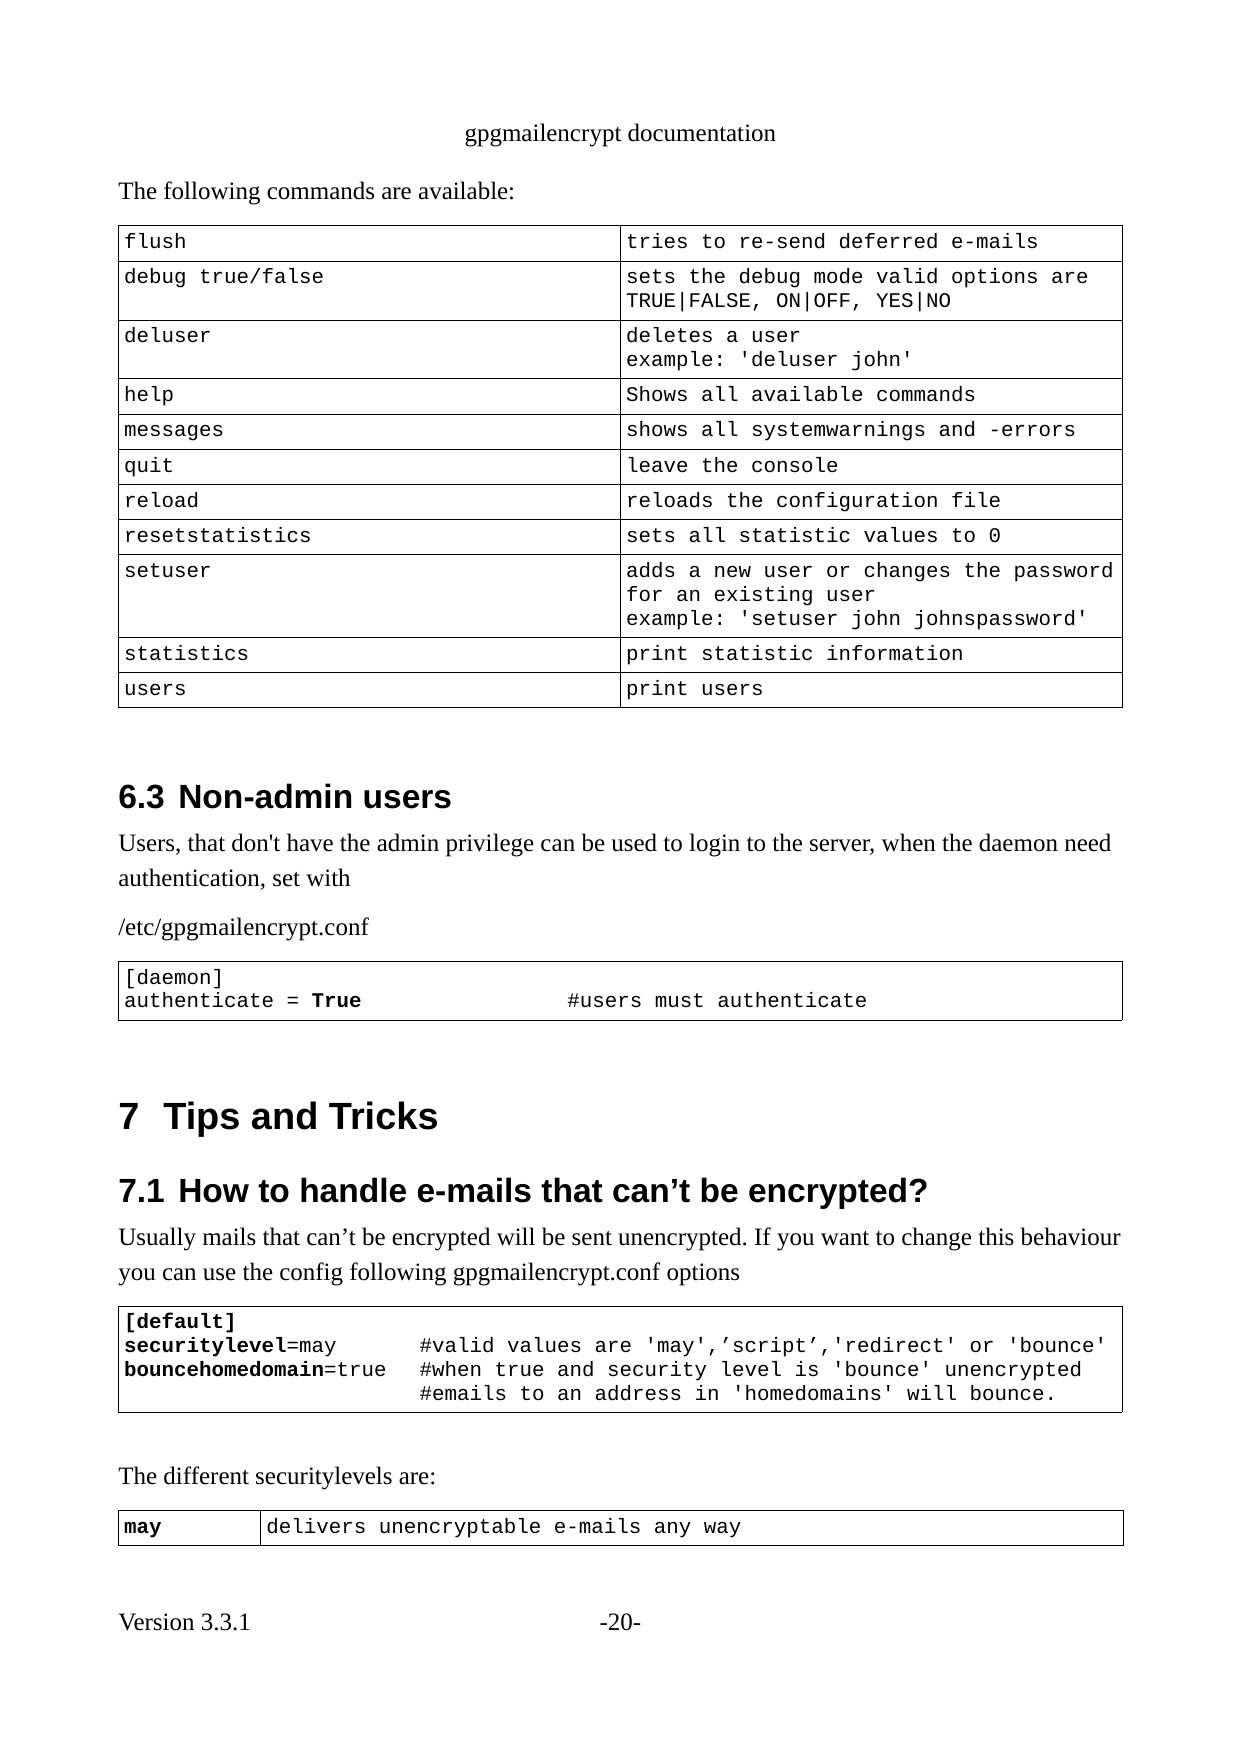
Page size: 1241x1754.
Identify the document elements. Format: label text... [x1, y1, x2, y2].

table_cell sets all statistic values to 0 [621, 520, 1122, 554]
text Usually mails that can’t be encrypted will be sent unencrypted. If you want to change this behaviour you can use the config following gpgmailencrypt.conf options [118, 1222, 1122, 1285]
table_cell users [119, 673, 620, 707]
table_cell resetstatistics [119, 520, 620, 554]
table_header may [119, 1511, 260, 1545]
table_cell deletes a user example: 'deluser john' [621, 321, 1122, 378]
table_header flush [119, 226, 620, 261]
table_cell print users [621, 673, 1122, 707]
table_cell quit [119, 450, 620, 484]
text Users, that don't have the admin privilege can be used to login to the server, when the daemon need authentication, set with [118, 828, 1122, 892]
subtitle How to handle e-mails that can’t be encrypted? [118, 1171, 1122, 1210]
table_cell adds a new user or changes the password for an existing user example: 'setuser john johnspassword' [621, 555, 1122, 637]
text /etc/gpgmailencrypt.conf [118, 912, 1122, 941]
table_cell deluser [119, 321, 620, 378]
table_cell statistics [119, 638, 620, 672]
table_header [default] securitylevel=may #valid values are 'may',’script’,'redirect' or 'bounce' bouncehomedomain=true #when true and security level is 'bounce' unencrypted #emails to an address in 'homedomains' will bounce. [119, 1307, 1122, 1412]
text The following commands are available: [118, 176, 1122, 205]
table_cell messages [119, 415, 620, 449]
subtitle Non-admin users [118, 777, 1122, 816]
table_cell debug true/false [119, 262, 620, 319]
table_cell Shows all available commands [621, 379, 1122, 413]
table_cell leave the console [621, 450, 1122, 484]
table_header delivers unencryptable e-mails any way [261, 1511, 1123, 1545]
text The different securitylevels are: [118, 1461, 1122, 1490]
table_cell setuser [119, 555, 620, 637]
table_cell reload [119, 485, 620, 519]
table_cell reloads the configuration file [621, 485, 1122, 519]
table_header [daemon] authenticate = True #users must authenticate [119, 962, 1122, 1020]
table_cell print statistic information [621, 638, 1122, 672]
table_cell shows all systemwarnings and -errors [621, 415, 1122, 449]
table_header tries to re-send deferred e-mails [621, 226, 1122, 261]
table_cell help [119, 379, 620, 413]
table_cell sets the debug mode valid options are TRUE|FALSE, ON|OFF, YES|NO [621, 262, 1122, 319]
subtitle Tips and Tricks [118, 1094, 1122, 1138]
